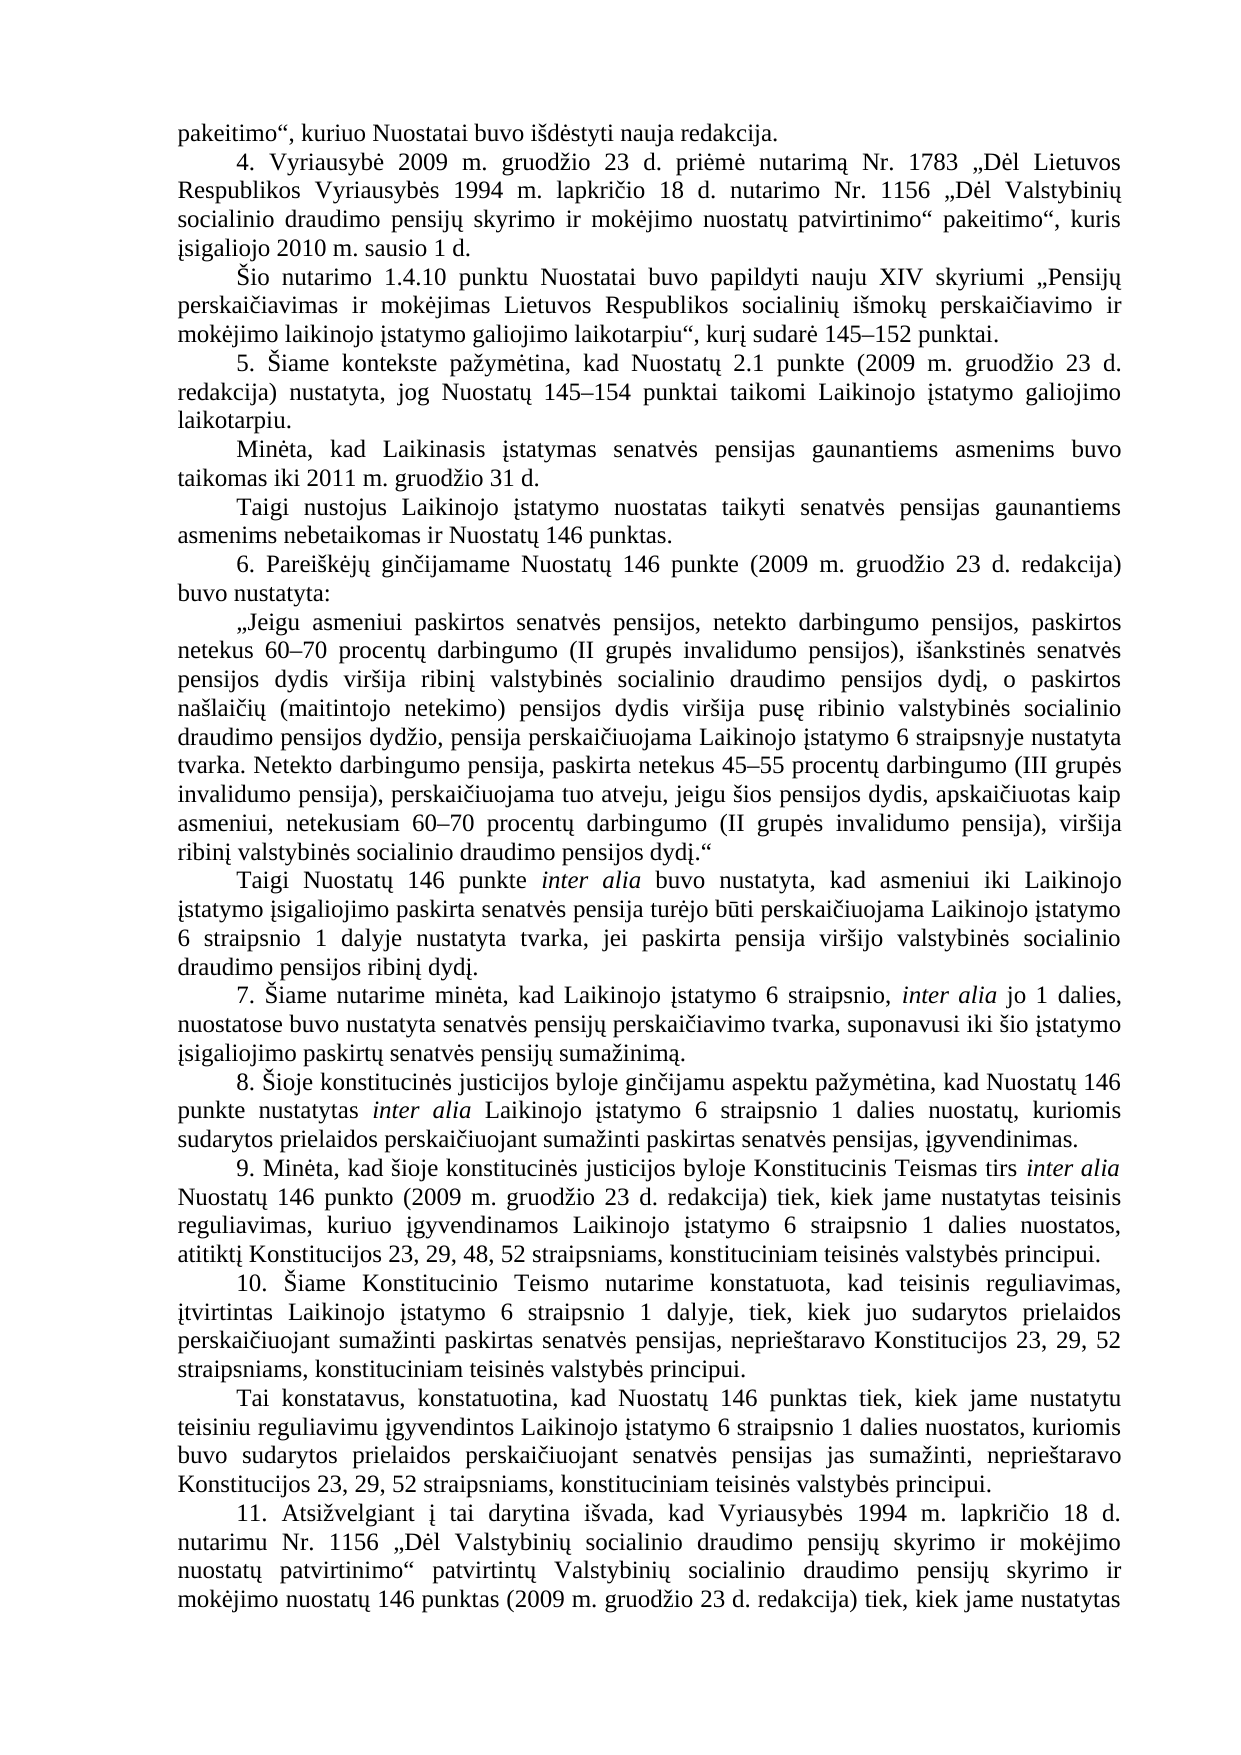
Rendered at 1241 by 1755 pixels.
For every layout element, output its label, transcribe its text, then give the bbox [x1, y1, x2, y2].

text 8. Šioje konstitucinės justicijos byloje ginčijamu aspektu pažymėtina, kad Nuostatų 146 punkte nustatytas inter alia Laikinojo įstatymo 6 straipsnio 1 dalies nuostatų, kuriomis sudarytos prielaidos perskaičiuojant sumažinti paskirtas senatvės pensijas, įgyvendinimas. [177, 1067, 1122, 1153]
text 4. Vyriausybė 2009 m. gruodžio 23 d. priėmė nutarimą Nr. 1783 „Dėl Lietuvos Respublikos Vyriausybės 1994 m. lapkričio 18 d. nutarimo Nr. 1156 „Dėl Valstybinių socialinio draudimo pensijų skyrimo ir mokėjimo nuostatų patvirtinimo“ pakeitimo“, kuris įsigaliojo 2010 m. sausio 1 d. [177, 147, 1122, 262]
text 5. Šiame kontekste pažymėtina, kad Nuostatų 2.1 punkte (2009 m. gruodžio 23 d. redakcija) nustatyta, jog Nuostatų 145–154 punktai taikomi Laikinojo įstatymo galiojimo laikotarpiu. [177, 348, 1122, 434]
text Taigi Nuostatų 146 punkte inter alia buvo nustatyta, kad asmeniui iki Laikinojo įstatymo įsigaliojimo paskirta senatvės pensija turėjo būti perskaičiuojama Laikinojo įstatymo 6 straipsnio 1 dalyje nustatyta tvarka, jei paskirta pensija viršijo valstybinės socialinio draudimo pensijos ribinį dydį. [177, 866, 1122, 981]
text 9. Minėta, kad šioje konstitucinės justicijos byloje Konstitucinis Teismas tirs inter alia Nuostatų 146 punkto (2009 m. gruodžio 23 d. redakcija) tiek, kiek jame nustatytas teisinis reguliavimas, kuriuo įgyvendinamos Laikinojo įstatymo 6 straipsnio 1 dalies nuostatos, atitiktį Konstitucijos 23, 29, 48, 52 straipsniams, konstituciniam teisinės valstybės principui. [177, 1153, 1122, 1268]
text 10. Šiame Konstitucinio Teismo nutarime konstatuota, kad teisinis reguliavimas, įtvirtintas Laikinojo įstatymo 6 straipsnio 1 dalyje, tiek, kiek juo sudarytos prielaidos perskaičiuojant sumažinti paskirtas senatvės pensijas, neprieštaravo Konstitucijos 23, 29, 52 straipsniams, konstituciniam teisinės valstybės principui. [177, 1268, 1122, 1383]
text 6. Pareiškėjų ginčijamame Nuostatų 146 punkte (2009 m. gruodžio 23 d. redakcija) buvo nustatyta: [177, 549, 1122, 607]
text 11. Atsižvelgiant į tai darytina išvada, kad Vyriausybės 1994 m. lapkričio 18 d. nutarimu Nr. 1156 „Dėl Valstybinių socialinio draudimo pensijų skyrimo ir mokėjimo nuostatų patvirtinimo“ patvirtintų Valstybinių socialinio draudimo pensijų skyrimo ir mokėjimo nuostatų 146 punktas (2009 m. gruodžio 23 d. redakcija) tiek, kiek jame nustatytas [177, 1498, 1122, 1613]
text pakeitimo“, kuriuo Nuostatai buvo išdėstyti nauja redakcija. [177, 118, 1122, 147]
text Šio nutarimo 1.4.10 punktu Nuostatai buvo papildyti nauju XIV skyriumi „Pensijų perskaičiavimas ir mokėjimas Lietuvos Respublikos socialinių išmokų perskaičiavimo ir mokėjimo laikinojo įstatymo galiojimo laikotarpiu“, kurį sudarė 145–152 punktai. [177, 262, 1122, 348]
text Taigi nustojus Laikinojo įstatymo nuostatas taikyti senatvės pensijas gaunantiems asmenims nebetaikomas ir Nuostatų 146 punktas. [177, 492, 1122, 549]
text Minėta, kad Laikinasis įstatymas senatvės pensijas gaunantiems asmenims buvo taikomas iki 2011 m. gruodžio 31 d. [177, 434, 1122, 492]
text 7. Šiame nutarime minėta, kad Laikinojo įstatymo 6 straipsnio, inter alia jo 1 dalies, nuostatose buvo nustatyta senatvės pensijų perskaičiavimo tvarka, suponavusi iki šio įstatymo įsigaliojimo paskirtų senatvės pensijų sumažinimą. [177, 981, 1122, 1067]
text „Jeigu asmeniui paskirtos senatvės pensijos, netekto darbingumo pensijos, paskirtos netekus 60–70 procentų darbingumo (II grupės invalidumo pensijos), išankstinės senatvės pensijos dydis viršija ribinį valstybinės socialinio draudimo pensijos dydį, o paskirtos našlaičių (maitintojo netekimo) pensijos dydis viršija pusę ribinio valstybinės socialinio draudimo pensijos dydžio, pensija perskaičiuojama Laikinojo įstatymo 6 straipsnyje nustatyta tvarka. Netekto darbingumo pensija, paskirta netekus 45–55 procentų darbingumo (III grupės invalidumo pensija), perskaičiuojama tuo atveju, jeigu šios pensijos dydis, apskaičiuotas kaip asmeniui, netekusiam 60–70 procentų darbingumo (II grupės invalidumo pensija), viršija ribinį valstybinės socialinio draudimo pensijos dydį.“ [177, 607, 1122, 866]
text Tai konstatavus, konstatuotina, kad Nuostatų 146 punktas tiek, kiek jame nustatytu teisiniu reguliavimu įgyvendintos Laikinojo įstatymo 6 straipsnio 1 dalies nuostatos, kuriomis buvo sudarytos prielaidos perskaičiuojant senatvės pensijas jas sumažinti, neprieštaravo Konstitucijos 23, 29, 52 straipsniams, konstituciniam teisinės valstybės principui. [177, 1383, 1122, 1498]
